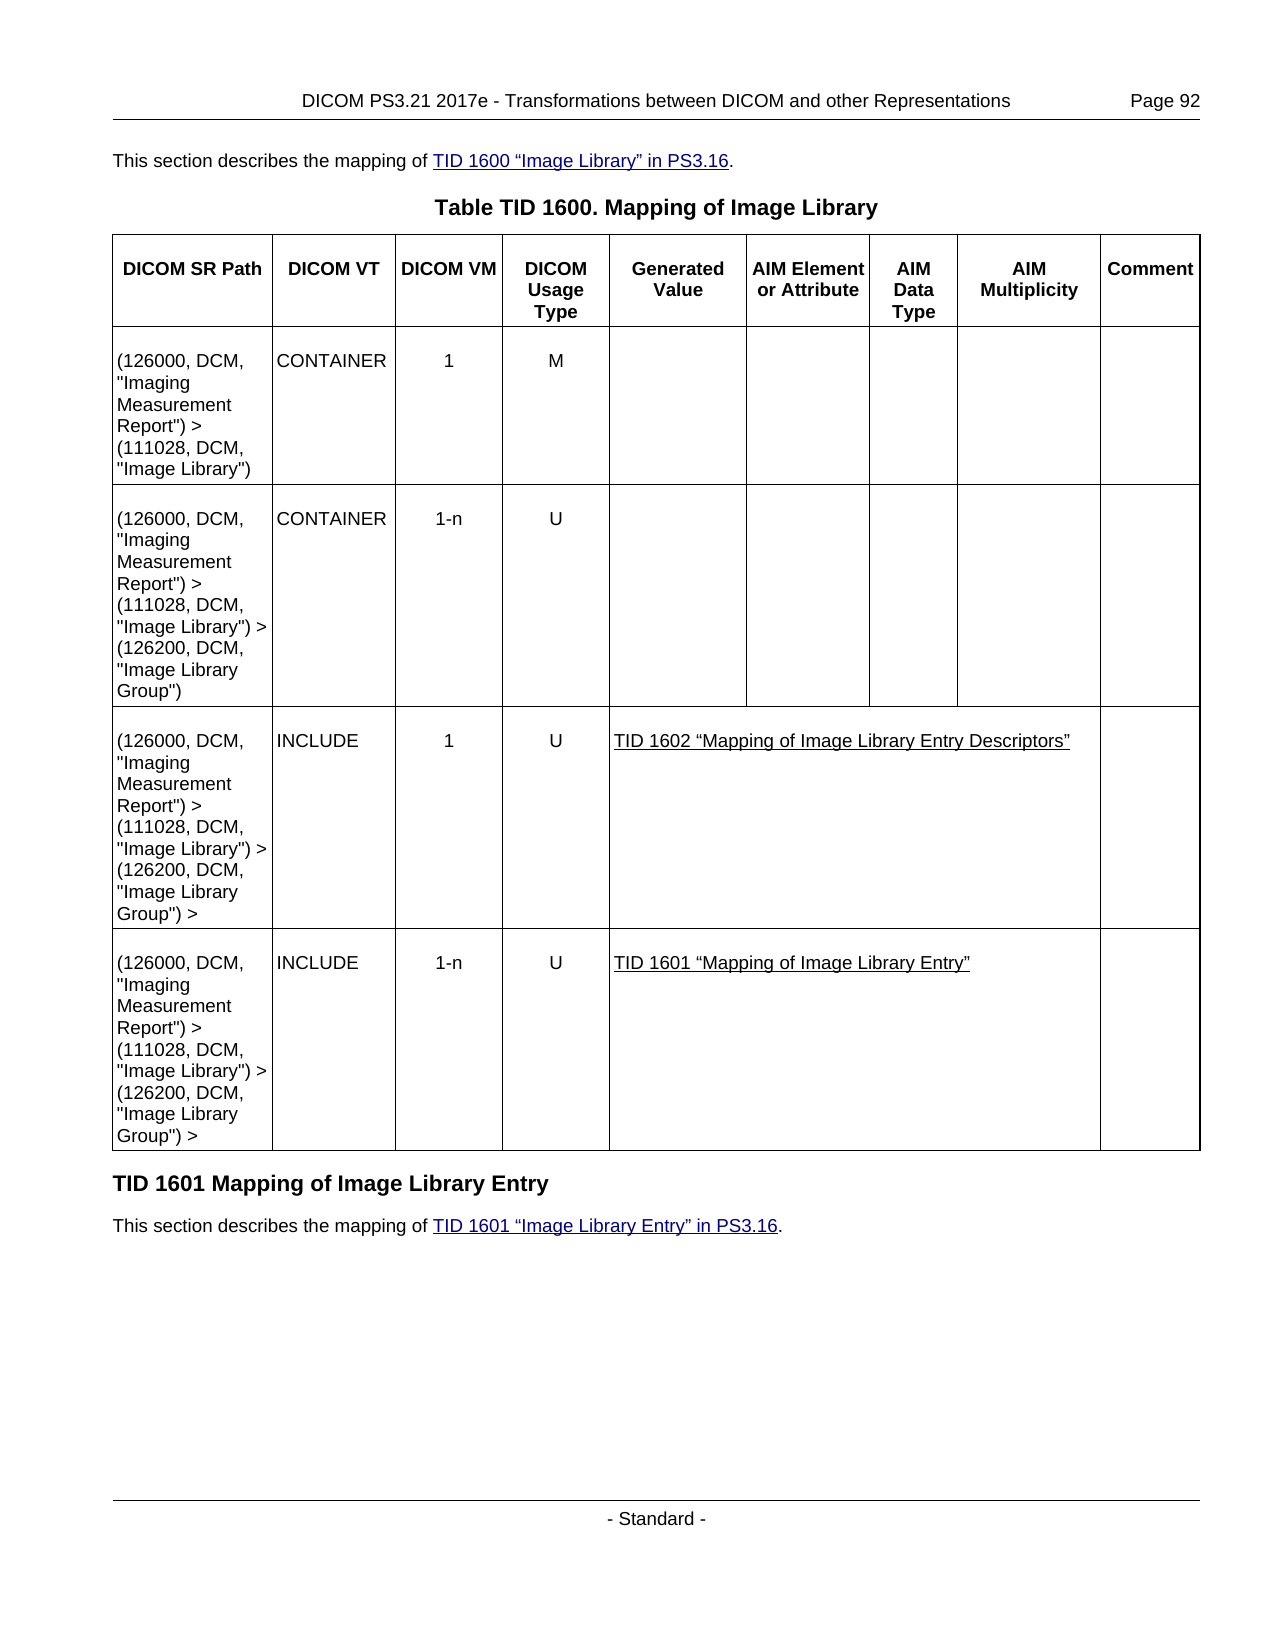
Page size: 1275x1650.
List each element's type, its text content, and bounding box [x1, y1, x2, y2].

table_header AIM Element or Attribute [747, 235, 869, 326]
table_cell 1-n [396, 485, 502, 706]
table_cell (126000, DCM, "Imaging Measurement Report") > (111028, DCM, "Image Library") > (126200, DCM, "Image Library Group") > [113, 707, 272, 928]
table_cell TID 1601 “Mapping of Image Library Entry” [610, 929, 1100, 1150]
table_cell 1 [396, 327, 502, 484]
table_cell (126000, DCM, "Imaging Measurement Report") > (111028, DCM, "Image Library") [113, 327, 272, 484]
table_header AIM Data Type [870, 235, 957, 326]
table_cell [1101, 929, 1199, 1150]
table_cell INCLUDE [273, 929, 395, 1150]
table_cell [747, 327, 869, 484]
table_cell [958, 327, 1100, 484]
table_cell CONTAINER [273, 485, 395, 706]
table_cell [610, 485, 746, 706]
table_cell [958, 485, 1100, 706]
table_cell U [503, 929, 609, 1150]
table_cell [1101, 327, 1199, 484]
table_cell U [503, 485, 609, 706]
table_cell [870, 327, 957, 484]
table_cell (126000, DCM, "Imaging Measurement Report") > (111028, DCM, "Image Library") > (126200, DCM, "Image Library Group") [113, 485, 272, 706]
text TID 1601 Mapping of Image Library Entry [112, 1170, 1200, 1196]
table_cell [1101, 707, 1199, 928]
table_header DICOM Usage Type [503, 235, 609, 326]
table_header DICOM VM [396, 235, 502, 326]
table_cell [610, 327, 746, 484]
table_cell INCLUDE [273, 707, 395, 928]
text This section describes the mapping of TID 1601 “Image Library Entry” in PS3.16. [112, 1215, 1200, 1236]
table_cell M [503, 327, 609, 484]
table_cell (126000, DCM, "Imaging Measurement Report") > (111028, DCM, "Image Library") > (126200, DCM, "Image Library Group") > [113, 929, 272, 1150]
table_header Generated Value [610, 235, 746, 326]
table_cell CONTAINER [273, 327, 395, 484]
table_cell [747, 485, 869, 706]
table_header DICOM VT [273, 235, 395, 326]
table_header DICOM SR Path [113, 235, 272, 326]
table_cell TID 1602 “Mapping of Image Library Entry Descriptors” [610, 707, 1100, 928]
table_cell [870, 485, 957, 706]
text Table TID 1600. Mapping of Image Library [112, 194, 1200, 220]
table_cell 1-n [396, 929, 502, 1150]
table_cell [1101, 485, 1199, 706]
table_cell 1 [396, 707, 502, 928]
table_cell U [503, 707, 609, 928]
table_header Comment [1101, 235, 1199, 326]
text This section describes the mapping of TID 1600 “Image Library” in PS3.16. [112, 150, 1200, 172]
table_header AIM Multiplicity [958, 235, 1100, 326]
